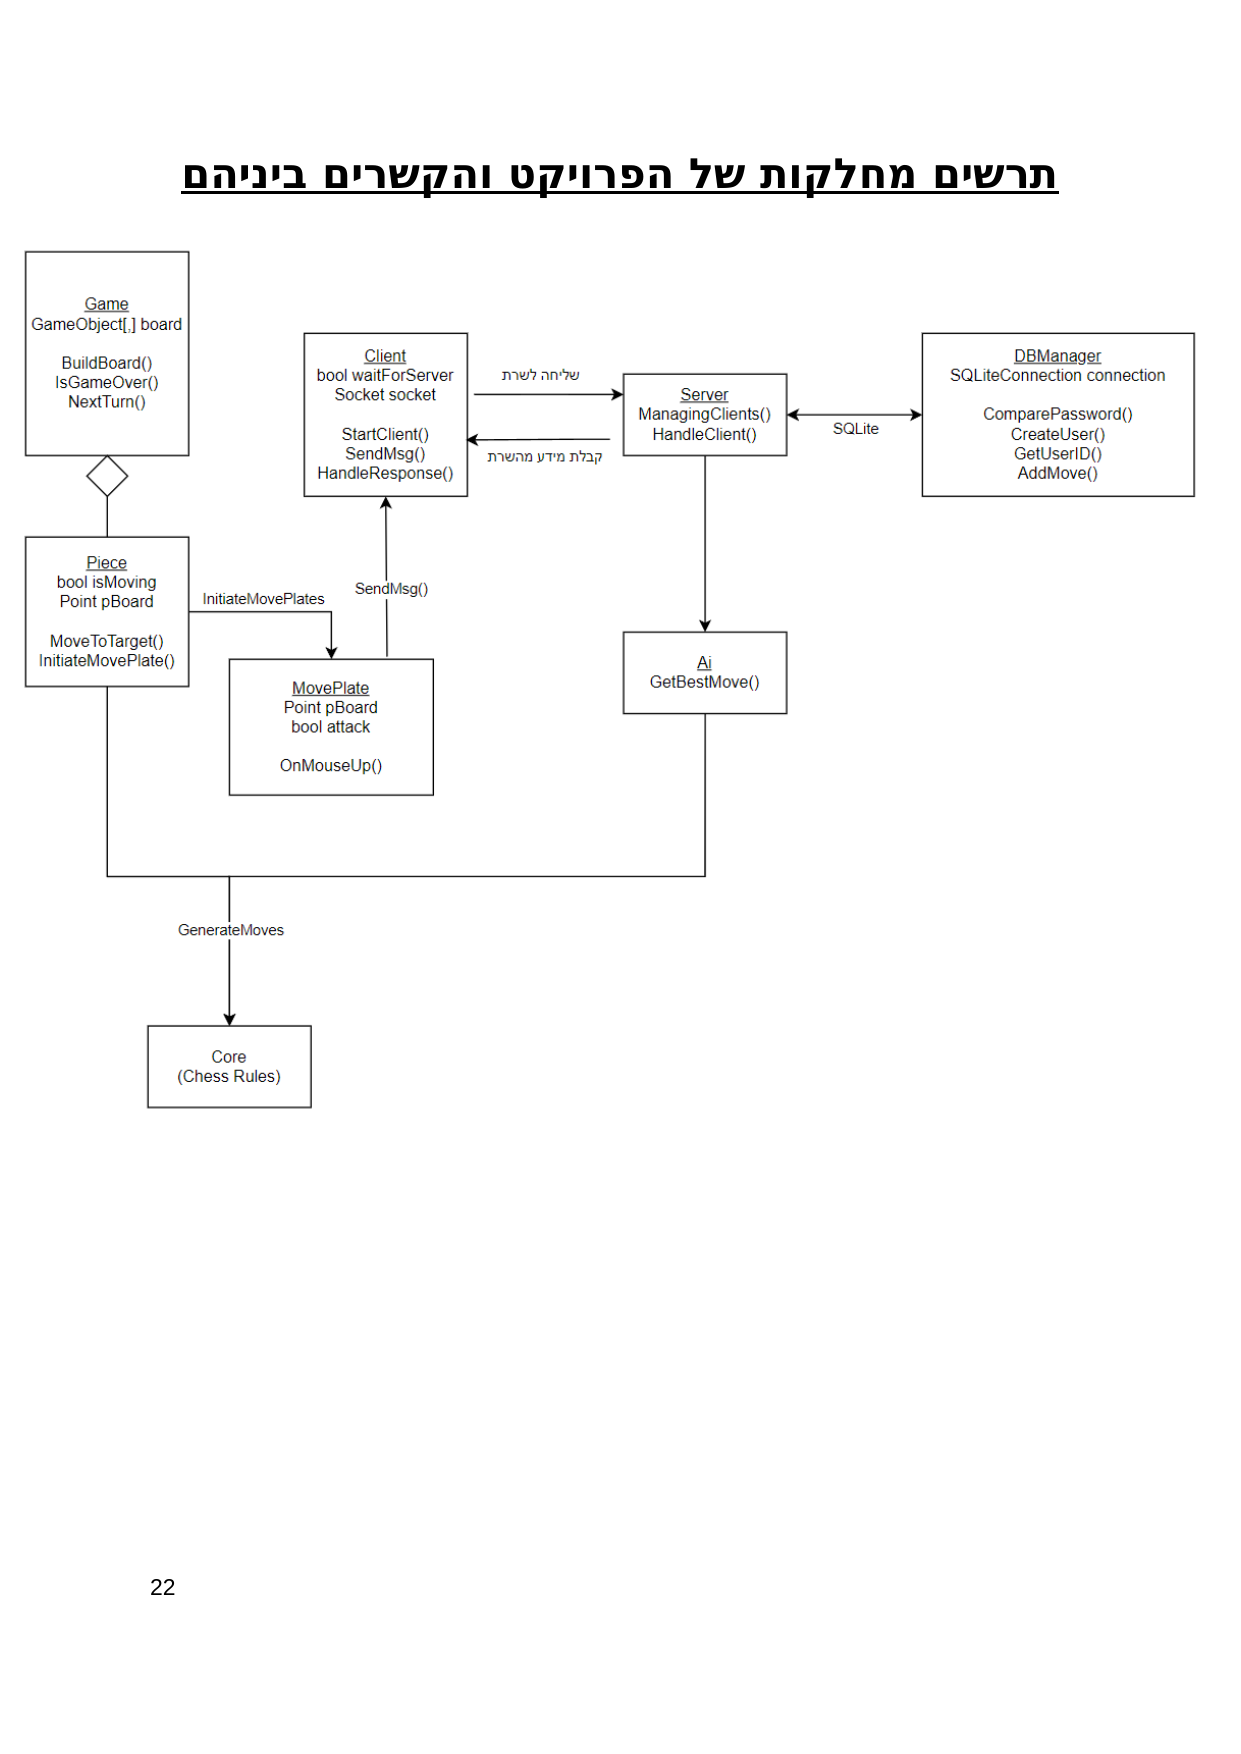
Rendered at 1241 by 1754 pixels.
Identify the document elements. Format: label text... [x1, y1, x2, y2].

picture [4, 222, 1236, 1137]
text תרשים מחלקות של הפרויקט והקשרים ביניהם [150, 150, 1090, 198]
